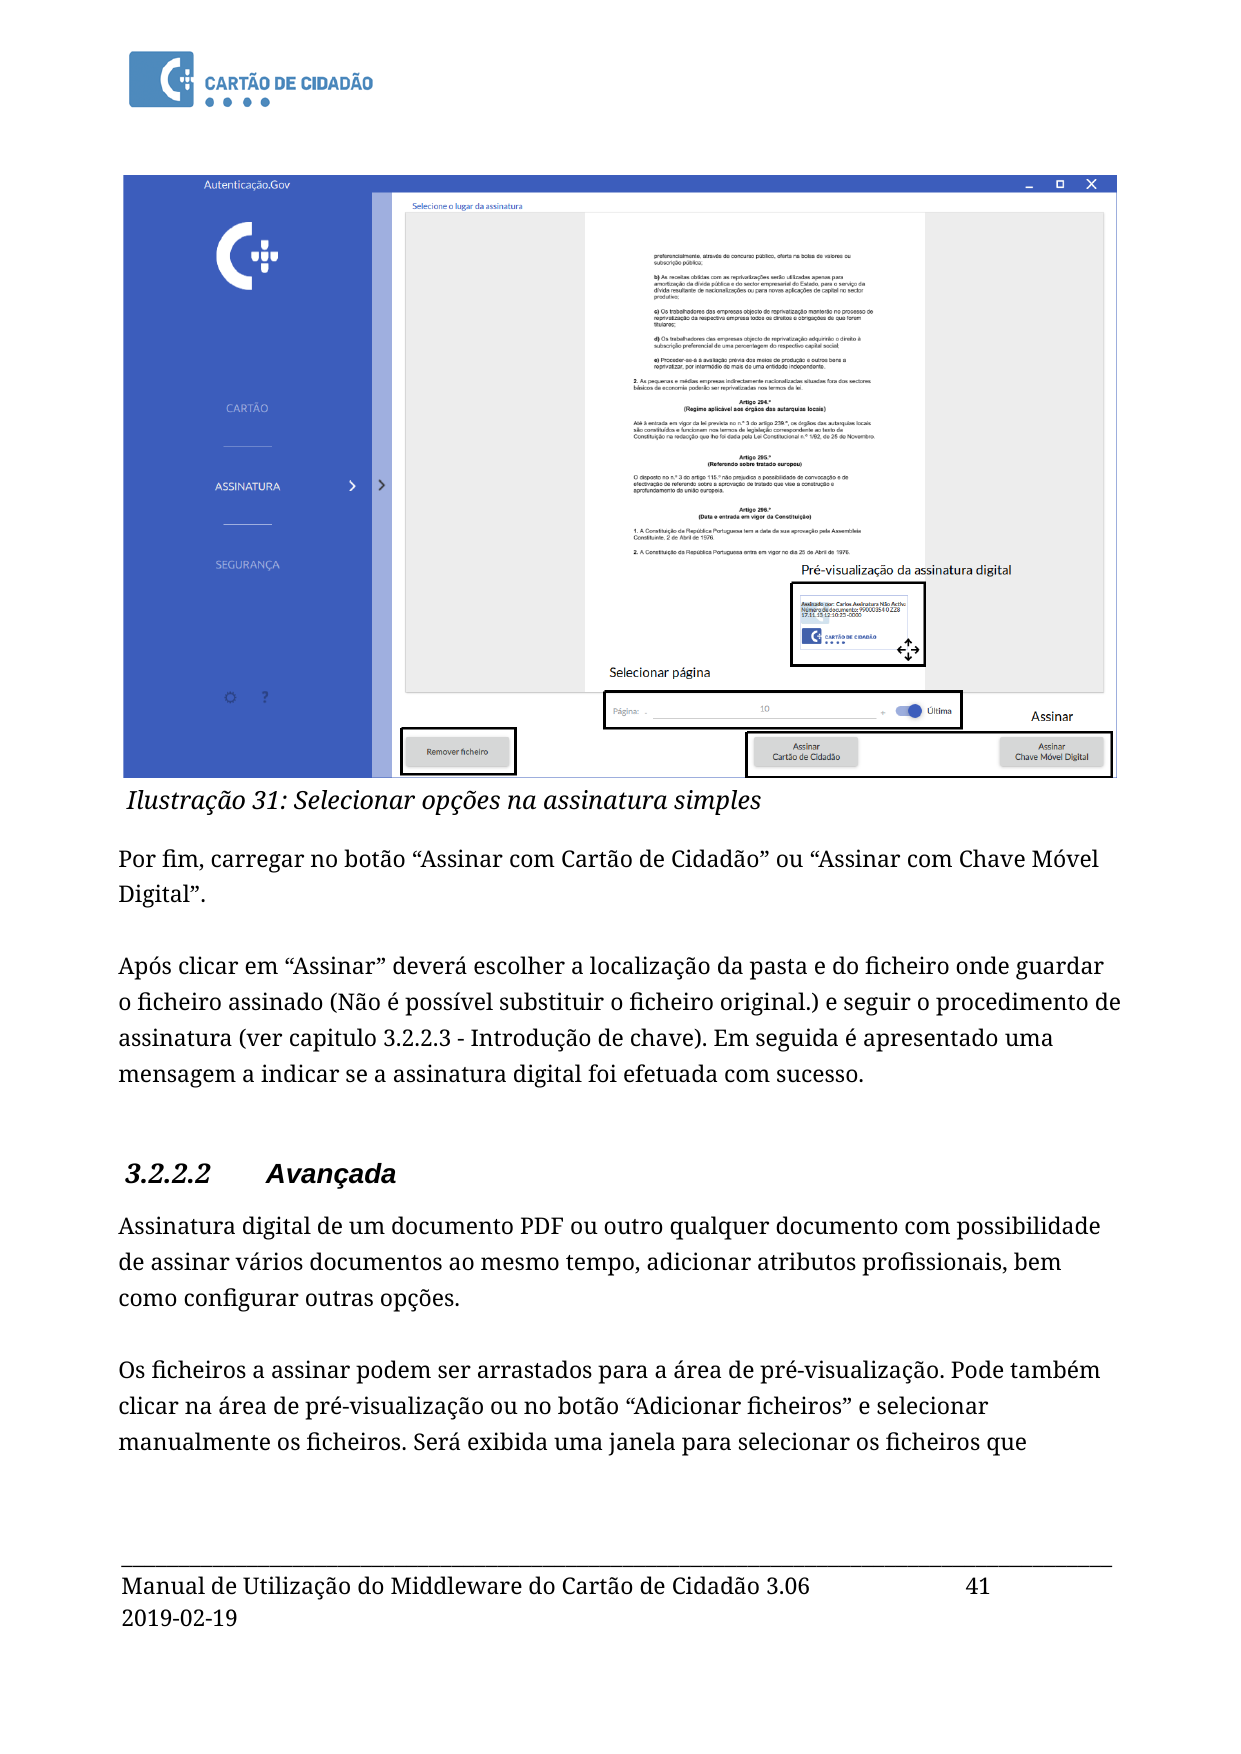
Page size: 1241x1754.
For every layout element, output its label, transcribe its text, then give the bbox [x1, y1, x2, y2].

subtitle Avançada [118, 1155, 1122, 1192]
text Ilustração 31: Selecionar opções na assinatura simples [127, 778, 1114, 817]
picture [123, 175, 1117, 778]
picture [127, 45, 420, 115]
text Por fim, carregar no botão “Assinar com Cartão de Cidadão” ou “Assinar com Chave Móvel Digital”. [118, 778, 1122, 910]
list Após clicar em “Assinar” deverá escolher a localização da pasta e do ficheiro onde guardar o ficheiro assinado (Não é possível substituir o ficheiro original.) e seguir o procedimento de assinatura (ver capitulo 3.2.2.3 - Introdução de chave). Em seguida é apresentado uma mensagem a indicar se a assinatura digital foi efetuada com sucesso. [118, 950, 1122, 1089]
list Assinatura digital de um documento PDF ou outro qualquer documento com possibilidade de assinar vários documentos ao mesmo tempo, adicionar atributos profissionais, bem como configurar outras opções. [118, 1210, 1122, 1313]
list Os ficheiros a assinar podem ser arrastados para a área de pré-visualização. Pode também clicar na área de pré-visualização ou no botão “Adicionar ficheiros” e selecionar manualmente os ficheiros. Será exibida uma janela para selecionar os ficheiros que [118, 1354, 1122, 1457]
